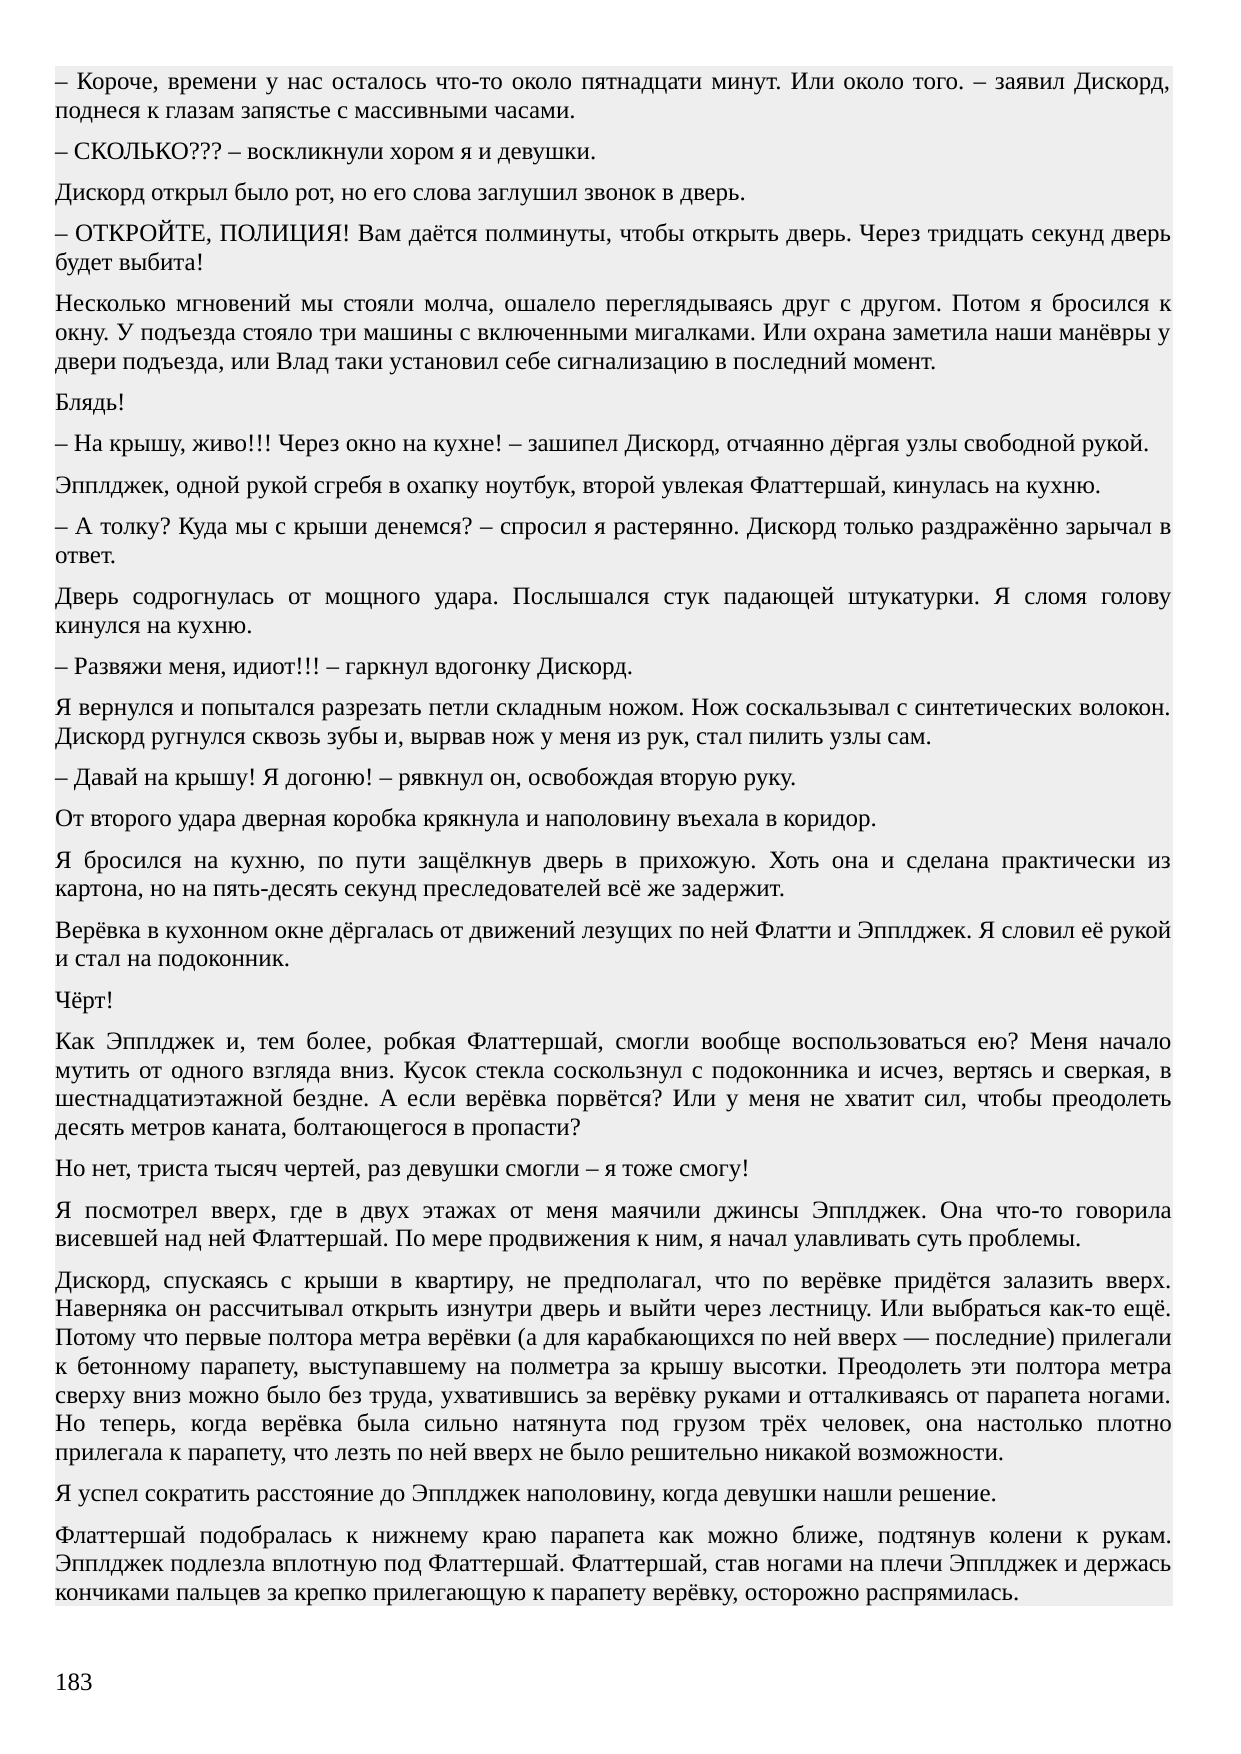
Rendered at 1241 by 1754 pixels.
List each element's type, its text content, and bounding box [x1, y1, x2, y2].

text – СКОЛЬКО??? – воскликнули хором я и девушки. [55, 136, 1173, 165]
text – На крышу, живо!!! Через окно на кухне! – зашипел Дискорд, отчаянно дёргая узлы свободной рукой. [55, 428, 1173, 457]
text Дискорд, спускаясь с крыши в квартиру, не предполагал, что по верёвке придётся залазить вверх. Наверняка он рассчитывал открыть изнутри дверь и выйти через лестницу. Или выбраться как-то ещё. Потому что первые полтора метра верёвки (а для карабкающихся по ней вверх — последние) прилегали к бетонному парапету, выступавшему на полметра за крышу высотки. Преодолеть эти полтора метра сверху вниз можно было без труда, ухватившись за верёвку руками и отталкиваясь от парапета ногами. Но теперь, когда верёвка была сильно натянута под грузом трёх человек, она настолько плотно прилегала к парапету, что лезть по ней вверх не было решительно никакой возможности. [55, 1265, 1173, 1466]
text Эпплджек, одной рукой сгребя в охапку ноутбук, второй увлекая Флаттершай, кинулась на кухню. [55, 470, 1173, 498]
text Несколько мгновений мы стояли молча, ошалело переглядываясь друг с другом. Потом я бросился к окну. У подъезда стояло три машины с включенными мигалками. Или охрана заметила наши манёвры у двери подъезда, или Влад таки установил себе сигнализацию в последний момент. [55, 288, 1173, 375]
text – Развяжи меня, идиот!!! – гаркнул вдогонку Дискорд. [55, 651, 1173, 680]
text Флаттершай подобралась к нижнему краю парапета как можно ближе, подтянув колени к рукам. Эпплджек подлезла вплотную под Флаттершай. Флаттершай, став ногами на плечи Эпплджек и держась кончиками пальцев за крепко прилегающую к парапету верёвку, осторожно распрямилась. [55, 1520, 1173, 1606]
text Дверь содрогнулась от мощного удара. Послышался стук падающей штукатурки. Я сломя голову кинулся на кухню. [55, 581, 1173, 638]
text Я успел сократить расстояние до Эпплджек наполовину, когда девушки нашли решение. [55, 1478, 1173, 1507]
text Но нет, триста тысяч чертей, раз девушки смогли – я тоже смогу! [55, 1153, 1173, 1182]
text Я посмотрел вверх, где в двух этажах от меня маячили джинсы Эпплджек. Она что-то говорила висевшей над ней Флаттершай. По мере продвижения к ним, я начал улавливать суть проблемы. [55, 1195, 1173, 1252]
text – ОТКРОЙТЕ, ПОЛИЦИЯ! Вам даётся полминуты, чтобы открыть дверь. Через тридцать секунд дверь будет выбита! [55, 218, 1173, 276]
text Чёрт! [55, 985, 1173, 1013]
text – Давай на крышу! Я догоню! – рявкнул он, освобождая вторую руку. [55, 762, 1173, 791]
text От второго удара дверная коробка крякнула и наполовину въехала в коридор. [55, 803, 1173, 832]
text – А толку? Куда мы с крыши денемся? – спросил я растерянно. Дискорд только раздражённо зарычал в ответ. [55, 511, 1173, 568]
text Как Эпплджек и, тем более, робкая Флаттершай, смогли вообще воспользоваться ею? Меня начало мутить от одного взгляда вниз. Кусок стекла соскользнул с подоконника и исчез, вертясь и сверкая, в шестнадцатиэтажной бездне. А если верёвка порвётся? Или у меня не хватит сил, чтобы преодолеть десять метров каната, болтающегося в пропасти? [55, 1026, 1173, 1141]
text Верёвка в кухонном окне дёргалась от движений лезущих по ней Флатти и Эпплджек. Я словил её рукой и стал на подоконник. [55, 915, 1173, 972]
text Я вернулся и попытался разрезать петли складным ножом. Нож соскальзывал с синтетических волокон. Дискорд ругнулся сквозь зубы и, вырвав нож у меня из рук, стал пилить узлы сам. [55, 692, 1173, 750]
text Дискорд открыл было рот, но его слова заглушил звонок в дверь. [55, 177, 1173, 206]
text Блядь! [55, 387, 1173, 416]
text – Короче, времени у нас осталось что-то около пятнадцати минут. Или около того. – заявил Дискорд, поднеся к глазам запястье с массивными часами. [55, 66, 1173, 123]
text Я бросился на кухню, по пути защёлкнув дверь в прихожую. Хоть она и сделана практически из картона, но на пять-десять секунд преследователей всё же задержит. [55, 845, 1173, 902]
